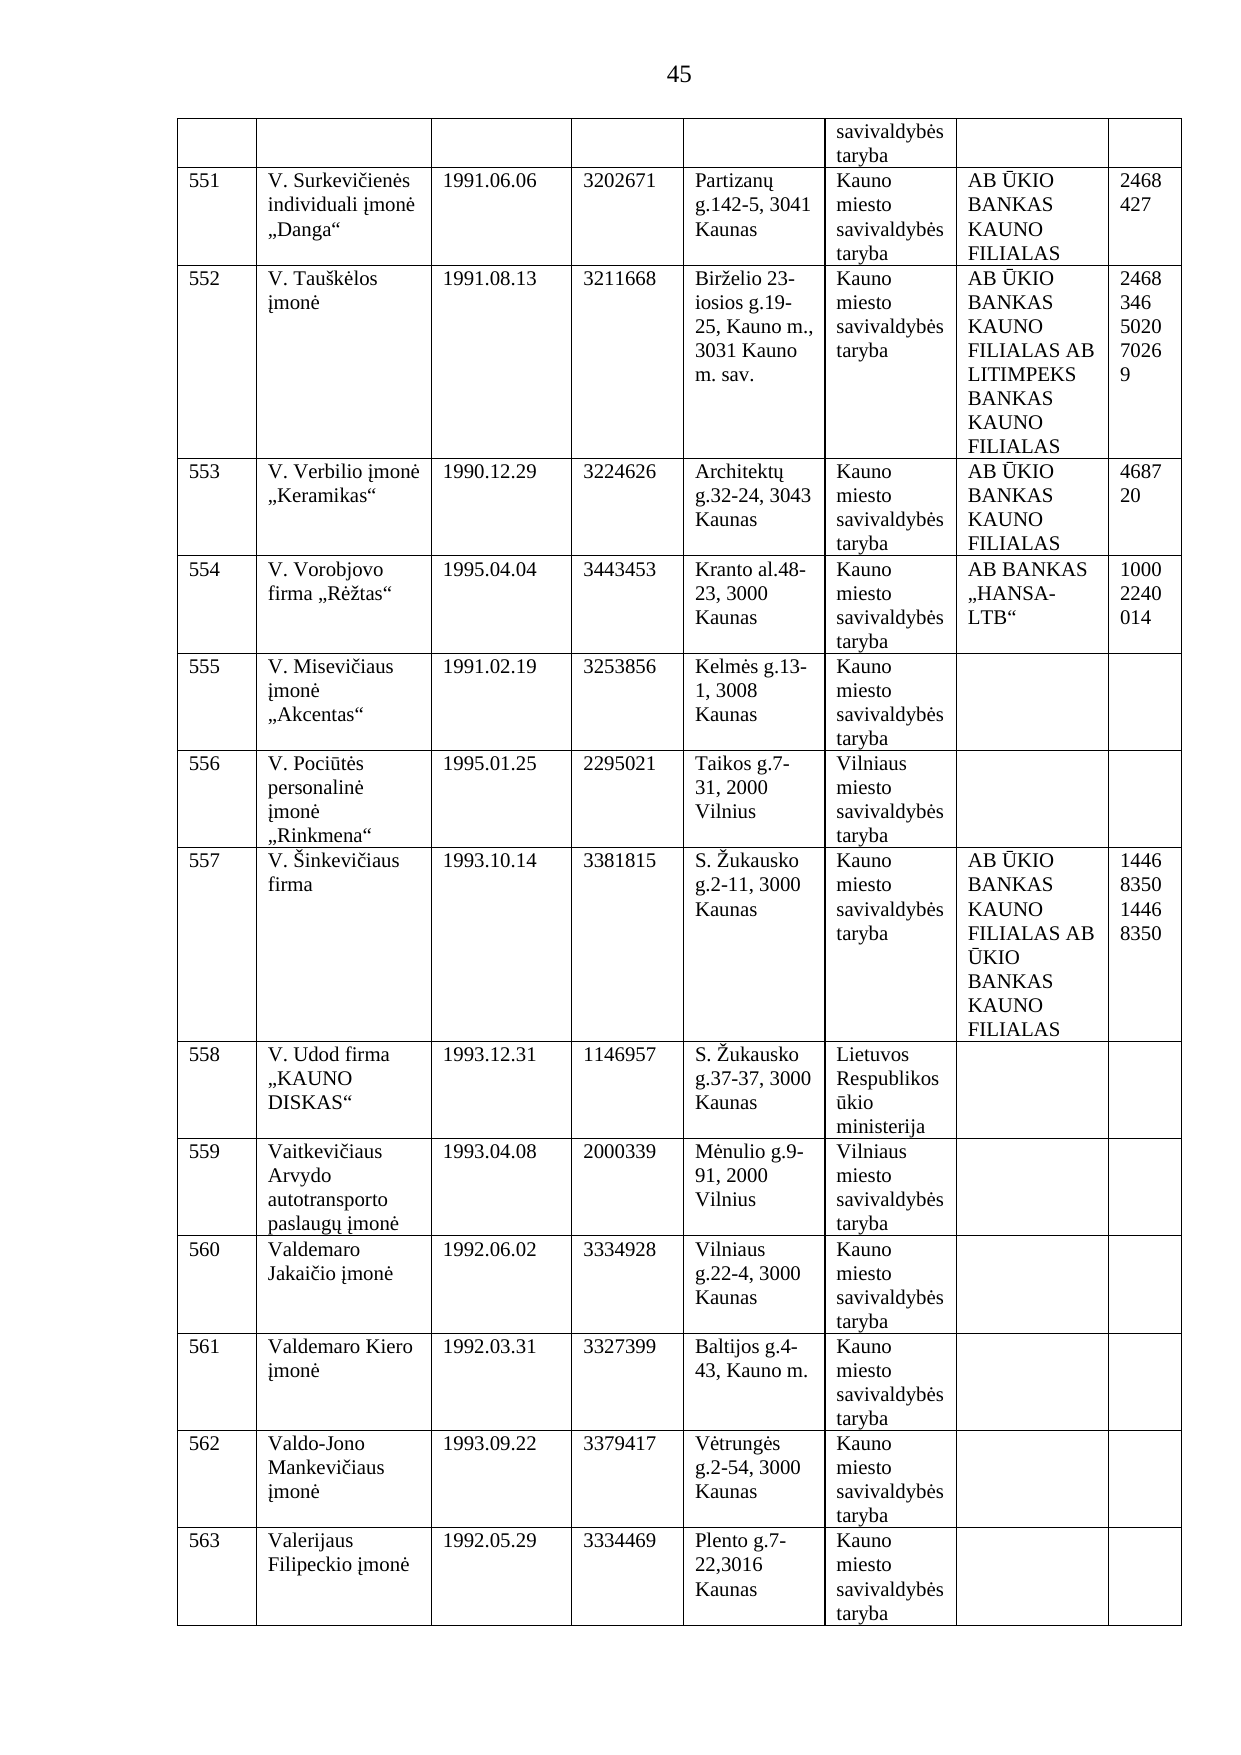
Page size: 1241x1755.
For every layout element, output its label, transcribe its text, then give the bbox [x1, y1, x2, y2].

table_cell [1109, 1042, 1181, 1138]
table_cell 559 [178, 1139, 256, 1235]
table_cell [957, 1334, 1108, 1430]
table_cell [1109, 119, 1181, 167]
table_cell Taikos g.7-31, 2000 Vilnius [684, 751, 824, 847]
table_cell V. Surkevičienės individuali įmonė „Danga“ [257, 168, 431, 264]
table_cell [957, 654, 1108, 750]
table_cell Valdemaro Kiero įmonė [257, 1334, 431, 1430]
table_cell S. Žukausko g.2-11, 3000 Kaunas [684, 848, 824, 1041]
table_cell 1991.02.19 [432, 654, 571, 750]
table_cell 3211668 [572, 266, 683, 458]
table_cell Vaitkevičiaus Arvydo autotransporto paslaugų įmonė [257, 1139, 431, 1235]
table_cell AB ŪKIO BANKAS KAUNO FILIALAS [957, 168, 1108, 264]
table_cell Kauno miesto savivaldybės taryba [826, 848, 956, 1041]
table_cell 1990.12.29 [432, 459, 571, 555]
table_cell Vėtrungės g.2-54, 3000 Kaunas [684, 1431, 824, 1527]
table_cell V. Šinkevičiaus firma [257, 848, 431, 1041]
table_cell 10002240014 [1109, 556, 1181, 653]
table_cell 1993.09.22 [432, 1431, 571, 1527]
table_cell 3334928 [572, 1236, 683, 1333]
table_cell V. Pociūtės personalinė įmonė „Rinkmena“ [257, 751, 431, 847]
table_cell 1146957 [572, 1042, 683, 1138]
table_cell Kauno miesto savivaldybės taryba [826, 654, 956, 750]
table_cell 3253856 [572, 654, 683, 750]
table_cell 1995.01.25 [432, 751, 571, 847]
table_cell Plento g.7-22,3016 Kaunas [684, 1528, 824, 1624]
table_cell Kauno miesto savivaldybės taryba [826, 266, 956, 458]
table_cell [684, 119, 824, 167]
table_cell 2295021 [572, 751, 683, 847]
table_cell Kauno miesto savivaldybės taryba [826, 1528, 956, 1624]
table_cell 468720 [1109, 459, 1181, 555]
table_cell [1109, 751, 1181, 847]
table_cell [432, 119, 571, 167]
table_cell savivaldybės taryba [826, 119, 956, 167]
table_cell 557 [178, 848, 256, 1041]
table_cell AB ŪKIO BANKAS KAUNO FILIALAS AB ŪKIO BANKAS KAUNO FILIALAS [957, 848, 1108, 1041]
table_cell Kauno miesto savivaldybės taryba [826, 168, 956, 264]
table_cell 2468346 502070269 [1109, 266, 1181, 458]
table_cell Birželio 23-iosios g.19-25, Kauno m., 3031 Kauno m. sav. [684, 266, 824, 458]
table_cell V. Misevičiaus įmonė „Akcentas“ [257, 654, 431, 750]
table_cell Vilniaus g.22-4, 3000 Kaunas [684, 1236, 824, 1333]
table_cell 551 [178, 168, 256, 264]
table_cell V. Udod firma „KAUNO DISKAS“ [257, 1042, 431, 1138]
table_cell [1109, 1334, 1181, 1430]
table_cell [257, 119, 431, 167]
table_cell Kauno miesto savivaldybės taryba [826, 556, 956, 653]
table_cell Lietuvos Respublikos ūkio ministerija [826, 1042, 956, 1138]
table_cell 1993.04.08 [432, 1139, 571, 1235]
table_cell [1109, 1431, 1181, 1527]
table_cell 3224626 [572, 459, 683, 555]
table_cell [957, 1042, 1108, 1138]
table_cell AB ŪKIO BANKAS KAUNO FILIALAS AB LITIMPEKS BANKAS KAUNO FILIALAS [957, 266, 1108, 458]
table_cell 1995.04.04 [432, 556, 571, 653]
table_cell Kelmės g.13-1, 3008 Kaunas [684, 654, 824, 750]
table_cell AB BANKAS „HANSA-LTB“ [957, 556, 1108, 653]
table_cell Valdemaro Jakaičio įmonė [257, 1236, 431, 1333]
table_cell 3381815 [572, 848, 683, 1041]
table_cell 555 [178, 654, 256, 750]
table_cell 3379417 [572, 1431, 683, 1527]
table_cell 558 [178, 1042, 256, 1138]
table_cell 560 [178, 1236, 256, 1333]
table_cell 561 [178, 1334, 256, 1430]
table_cell [1109, 654, 1181, 750]
table_cell [957, 1139, 1108, 1235]
table_cell 1992.05.29 [432, 1528, 571, 1624]
table_cell [1109, 1528, 1181, 1624]
table_cell 562 [178, 1431, 256, 1527]
table_cell Kauno miesto savivaldybės taryba [826, 1431, 956, 1527]
table_cell 1992.03.31 [432, 1334, 571, 1430]
table_cell 1991.08.13 [432, 266, 571, 458]
table_cell Kauno miesto savivaldybės taryba [826, 459, 956, 555]
table_cell 552 [178, 266, 256, 458]
table_cell [1109, 1236, 1181, 1333]
table_cell AB ŪKIO BANKAS KAUNO FILIALAS [957, 459, 1108, 555]
table_cell 1992.06.02 [432, 1236, 571, 1333]
table_cell 3327399 [572, 1334, 683, 1430]
table_cell V. Tauškėlos įmonė [257, 266, 431, 458]
table_cell Vilniaus miesto savivaldybės taryba [826, 1139, 956, 1235]
table_cell [1109, 1139, 1181, 1235]
table_cell V. Vorobjovo firma „Rėžtas“ [257, 556, 431, 653]
table_cell Vilniaus miesto savivaldybės taryba [826, 751, 956, 847]
table_cell [957, 1431, 1108, 1527]
table_cell [957, 751, 1108, 847]
table_cell Architektų g.32-24, 3043 Kaunas [684, 459, 824, 555]
table_cell Kauno miesto savivaldybės taryba [826, 1334, 956, 1430]
table_cell 2000339 [572, 1139, 683, 1235]
table_cell 563 [178, 1528, 256, 1624]
table_cell 3202671 [572, 168, 683, 264]
table_cell Valerijaus Filipeckio įmonė [257, 1528, 431, 1624]
table_cell 553 [178, 459, 256, 555]
table_cell [957, 1236, 1108, 1333]
table_cell Partizanų g.142-5, 3041 Kaunas [684, 168, 824, 264]
table_cell Valdo-Jono Mankevičiaus įmonė [257, 1431, 431, 1527]
table_cell S. Žukausko g.37-37, 3000 Kaunas [684, 1042, 824, 1138]
table_cell 2468427 [1109, 168, 1181, 264]
table_cell Kauno miesto savivaldybės taryba [826, 1236, 956, 1333]
table_cell [572, 119, 683, 167]
table_cell [178, 119, 256, 167]
table_cell 554 [178, 556, 256, 653]
table_cell 556 [178, 751, 256, 847]
table_cell Mėnulio g.9-91, 2000 Vilnius [684, 1139, 824, 1235]
table_cell Baltijos g.4-43, Kauno m. [684, 1334, 824, 1430]
table_cell 1991.06.06 [432, 168, 571, 264]
table_cell 3334469 [572, 1528, 683, 1624]
table_cell 1993.10.14 [432, 848, 571, 1041]
table_cell [957, 1528, 1108, 1624]
table_cell 14468350 14468350 [1109, 848, 1181, 1041]
table_cell [957, 119, 1108, 167]
table_cell Kranto al.48-23, 3000 Kaunas [684, 556, 824, 653]
table_cell 3443453 [572, 556, 683, 653]
table_cell 1993.12.31 [432, 1042, 571, 1138]
table_cell V. Verbilio įmonė „Keramikas“ [257, 459, 431, 555]
